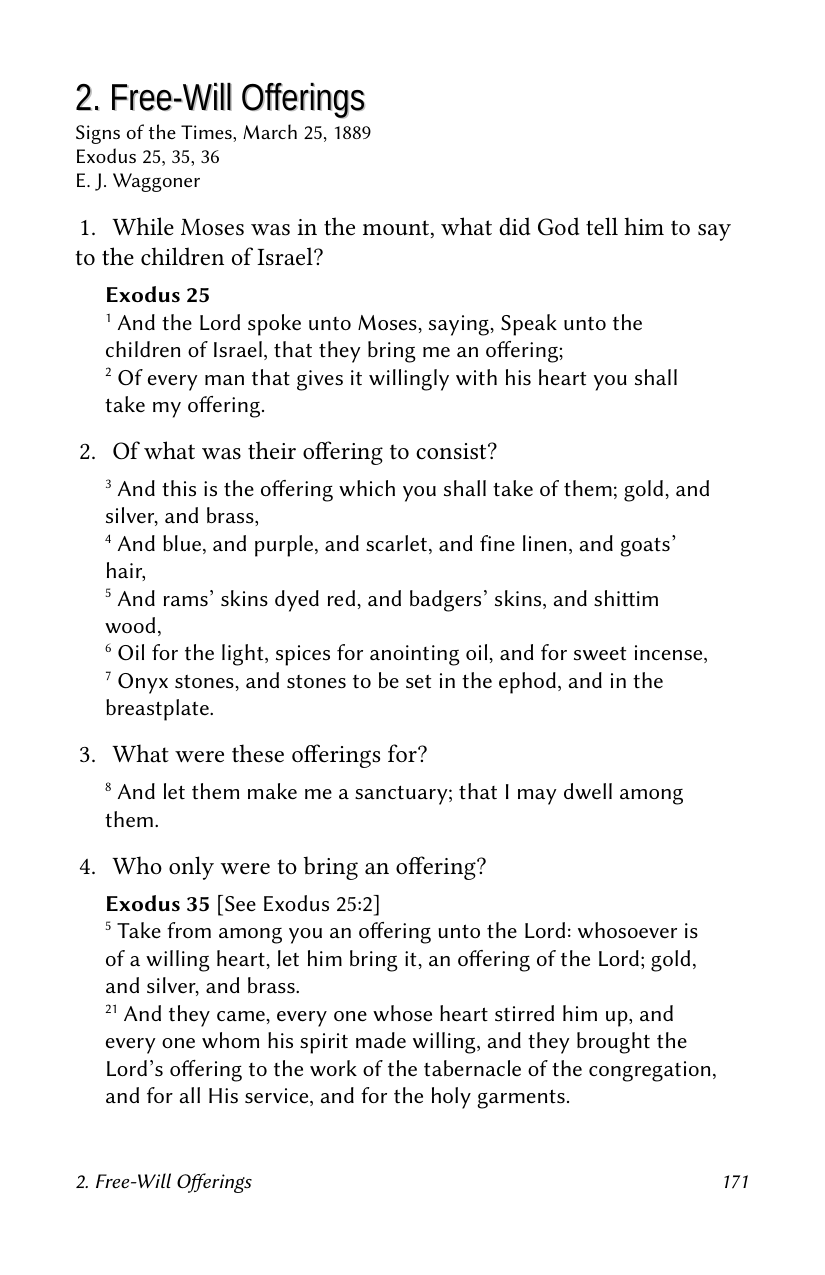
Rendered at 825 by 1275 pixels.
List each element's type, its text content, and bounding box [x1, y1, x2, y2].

text Exodus 25 [105, 282, 750, 308]
title Free-Will Offerings [75, 75, 750, 118]
list Who only were to bring an offering? [75, 852, 750, 881]
text 3 And this is the offering which you shall take of them; gold, and silver, and brass, [105, 476, 720, 529]
text 7 Onyx stones, and stones to be set in the ephod, and in the breastplate. [105, 668, 720, 721]
list What were these offerings for? [75, 740, 750, 769]
text 21 And they came, every one whose heart stirred him up, and every one whom his spirit made willing, and they brought the Lord’s offering to the work of the tabernacle of the congregation, and for all His service, and for the holy garments. [105, 1001, 720, 1109]
text 5 Take from among you an offering unto the Lord: whosoever is of a willing heart, let him bring it, an offering of the Lord; gold, and silver, and brass. [105, 918, 720, 999]
text Exodus 25, 35, 36 [75, 145, 750, 168]
list While Moses was in the mount, what did God tell him to say to the children of Israel? [75, 213, 750, 272]
text Signs of the Times, March 25, 1889 [75, 121, 750, 145]
text 5 And rams’ skins dyed red, and badgers’ skins, and shittim wood, [105, 586, 720, 639]
text 8 And let them make me a sanctuary; that I may dwell among them. [105, 779, 720, 833]
text 4 And blue, and purple, and scarlet, and fine linen, and goats’ hair, [105, 531, 720, 584]
list Of what was their offering to consist? [75, 437, 750, 466]
text 6 Oil for the light, spices for anointing oil, and for sweet incense, [105, 640, 720, 666]
text 1 And the Lord spoke unto Moses, saying, Speak unto the children of Israel, that they bring me an offering; [105, 309, 720, 363]
text Exodus 35 [See Exodus 25:2] [105, 891, 750, 917]
text E. J. Waggoner [75, 168, 750, 192]
text 2 Of every man that gives it willingly with his heart you shall take my offering. [105, 364, 720, 418]
